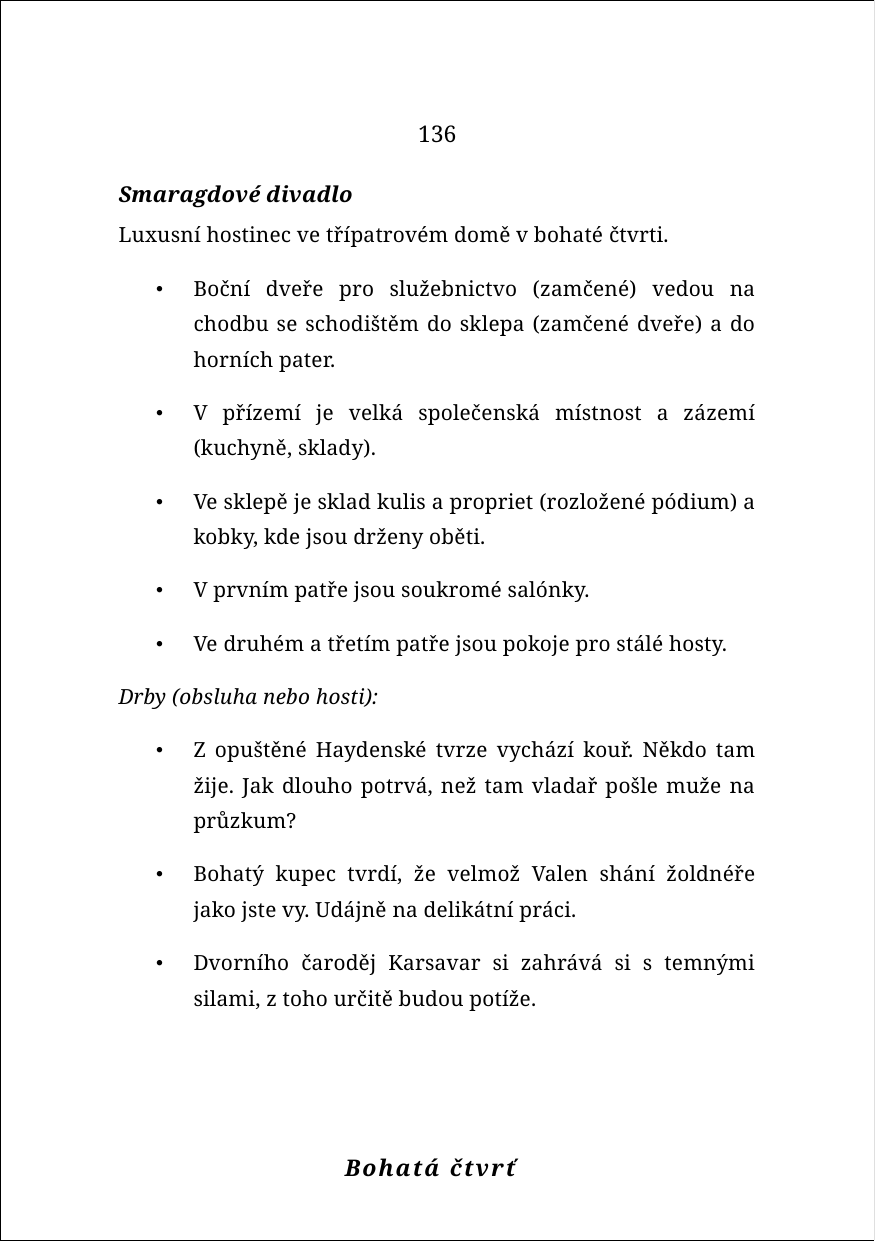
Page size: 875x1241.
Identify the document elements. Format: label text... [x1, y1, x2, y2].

list V prvním patře jsou soukromé salónky. [156, 576, 756, 604]
list V přízemí je velká společenská místnost a zázemí (kuchyně, sklady). [156, 398, 756, 462]
text Luxusní hostinec ve třípatrovém domě v bohaté čtvrti. [118, 221, 756, 249]
text Drby (obsluha nebo hosti): [118, 682, 756, 710]
list Boční dveře pro služebnictvo (zamčené) vedou na chodbu se schodištěm do sklepa (zamčené dveře) a do horních pater. [156, 274, 756, 373]
subtitle Smaragdové divadlo [118, 179, 756, 209]
list Ve sklepě je sklad kulis a propriet (rozložené pódium) a kobky, kde jsou drženy oběti. [156, 487, 756, 551]
list Bohatý kupec tvrdí, že velmož Valen shání žoldnéře jako jste vy. Udájně na delikátní práci. [156, 859, 756, 923]
list Z opuštěné Haydenské tvrze vychází kouř. Někdo tam žije. Jak dlouho potrvá, než tam vladař pošle muže na průzkum? [156, 735, 756, 835]
list Ve druhém a třetím patře jsou pokoje pro stálé hosty. [156, 629, 756, 657]
list Dvorního čaroděj Karsavar si zahrává si s temnými silami, z toho určitě budou potíže. [156, 948, 756, 1012]
